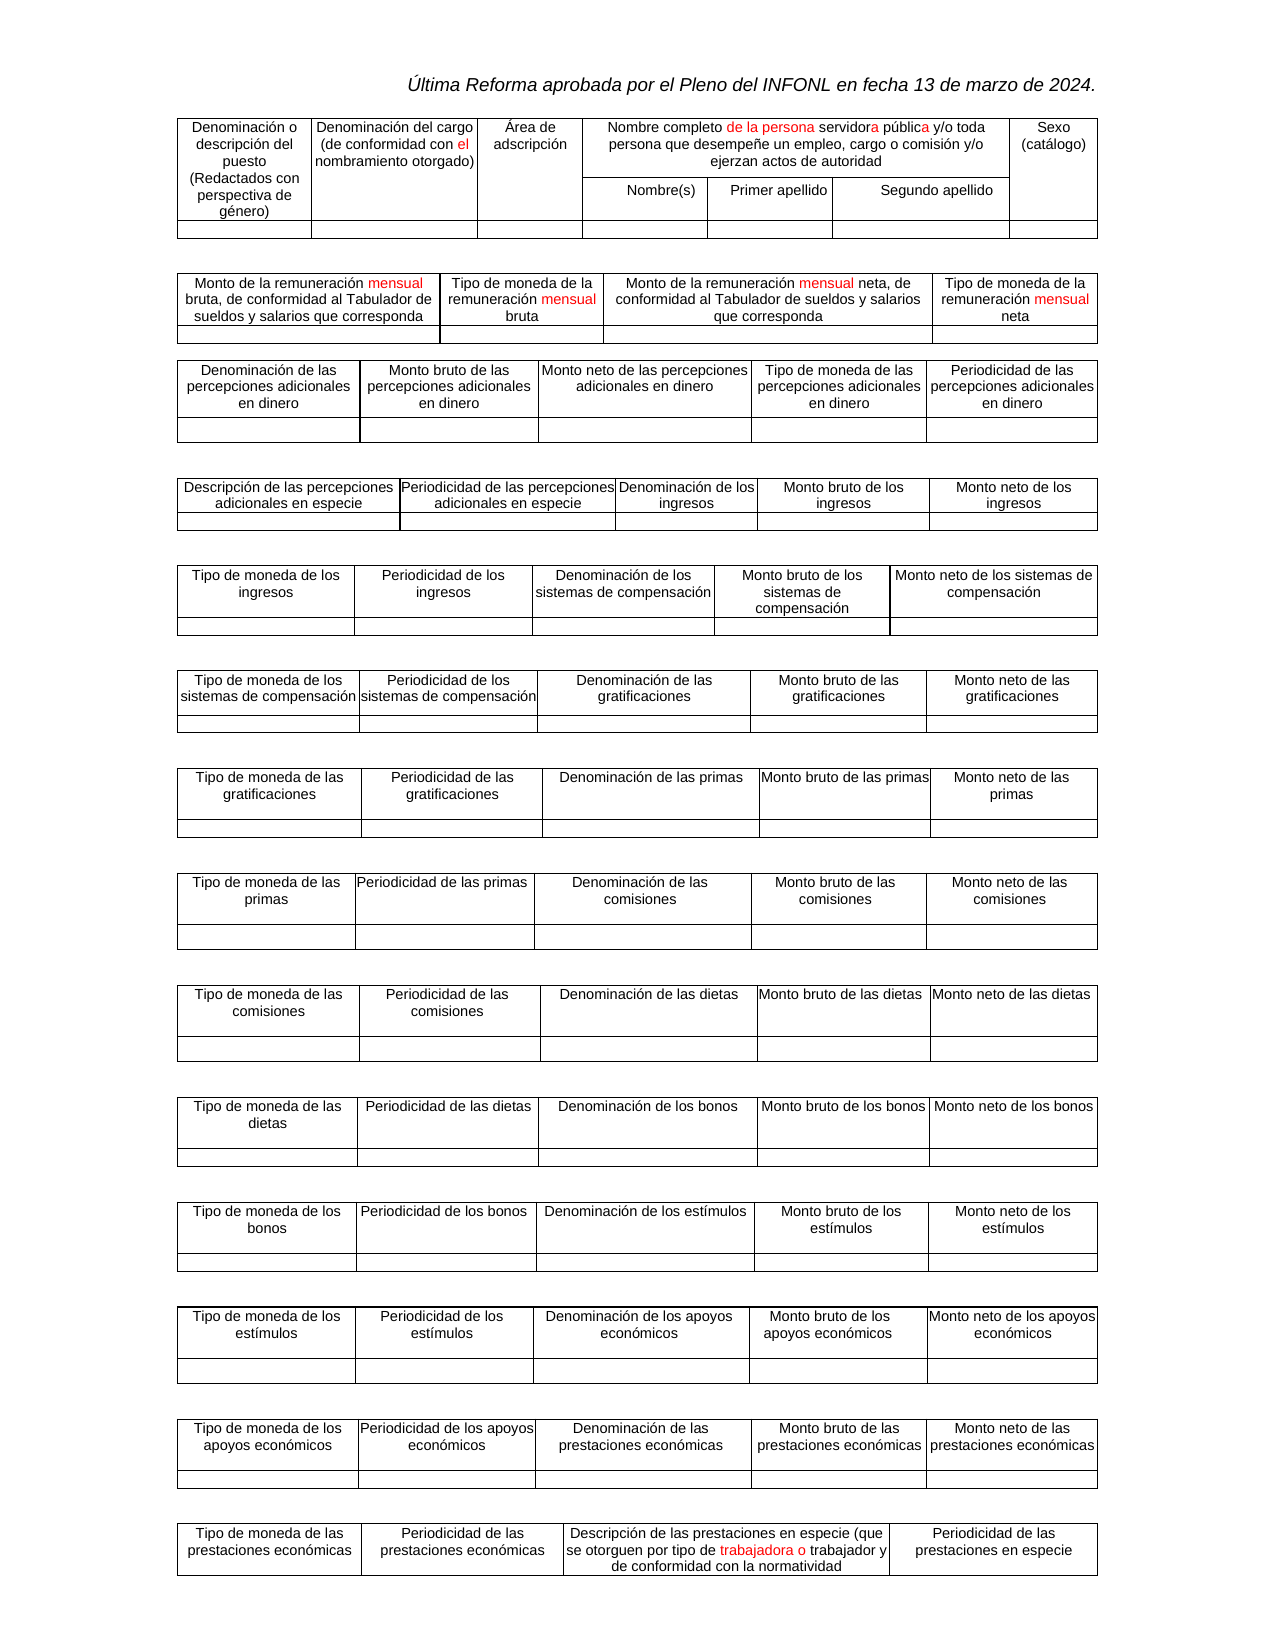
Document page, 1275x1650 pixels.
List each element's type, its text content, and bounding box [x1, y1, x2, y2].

table_cell [360, 1037, 540, 1061]
table_cell [178, 618, 354, 634]
table_header Tipo de moneda de las gratificaciones [178, 769, 361, 819]
table_cell [356, 925, 534, 949]
table_header Monto bruto de las comisiones [752, 874, 926, 924]
table_header Denominación de los bonos [539, 1098, 757, 1148]
table_header Denominación del cargo (de conformidad con el nombramiento otorgado) [312, 119, 477, 220]
table_header Monto neto de los bonos [930, 1098, 1097, 1148]
table_cell [760, 820, 930, 837]
table_cell [401, 513, 615, 530]
table_cell [930, 513, 1097, 530]
table_header Monto bruto de las percepciones adicionales en dinero [361, 361, 538, 417]
table_cell [758, 1037, 930, 1061]
table_cell [359, 1471, 535, 1488]
table_cell [583, 221, 707, 238]
table_cell [604, 326, 932, 342]
table_header Denominación o descripción del puesto (Redactados con perspectiva de género) [178, 119, 311, 220]
table_cell Primer apellido [708, 178, 832, 220]
table_header Periodicidad de las gratificaciones [362, 769, 542, 819]
table_cell [751, 716, 926, 732]
table_cell [750, 1359, 927, 1383]
table_header Monto neto de las prestaciones económicas [927, 1420, 1097, 1470]
table_cell [539, 1149, 757, 1166]
table_header Monto neto de las gratificaciones [927, 671, 1097, 714]
table_header Monto neto de los estímulos [929, 1203, 1097, 1253]
table_header Tipo de moneda de la remuneración mensual neta [933, 274, 1097, 324]
table_cell [752, 1471, 926, 1488]
table_cell [178, 1359, 355, 1383]
table_header Periodicidad de los ingresos [355, 566, 532, 617]
table_cell [534, 1359, 749, 1383]
table_cell [178, 820, 361, 837]
table_cell [178, 326, 439, 342]
table_header Tipo de moneda de la remuneración mensual bruta [441, 274, 603, 324]
table_header Periodicidad de los bonos [357, 1203, 536, 1253]
table_cell [178, 716, 359, 732]
table_header Denominación de las primas [543, 769, 759, 819]
table_cell [312, 221, 477, 238]
table_cell [538, 716, 750, 732]
table_cell [178, 513, 399, 530]
table_header Denominación de los estímulos [537, 1203, 754, 1253]
table_header Periodicidad de las primas [356, 874, 534, 924]
table_cell [758, 513, 929, 530]
table_cell [931, 1037, 1097, 1061]
table_header Monto de la remuneración mensual bruta, de conformidad al Tabulador de sueldos y salarios que corresponda [178, 274, 439, 324]
table_header Periodicidad de las percepciones adicionales en especie [401, 479, 615, 512]
table_header Monto bruto de las prestaciones económicas [752, 1420, 926, 1470]
table_cell [758, 1149, 929, 1166]
table_header Monto bruto de los bonos [758, 1098, 929, 1148]
table_cell [478, 221, 582, 238]
table_header Tipo de moneda de las percepciones adicionales en dinero [752, 361, 926, 417]
table_cell [178, 1254, 356, 1271]
table_header Monto bruto de las gratificaciones [751, 671, 926, 714]
table_header Denominación de los ingresos [616, 479, 757, 512]
table_header Periodicidad de las comisiones [360, 986, 540, 1036]
table_cell [537, 1254, 754, 1271]
table_header Monto bruto de las primas [760, 769, 930, 819]
table_header Periodicidad de las percepciones adicionales en dinero [927, 361, 1097, 417]
table_header Monto bruto de las dietas [758, 986, 930, 1036]
table_header Monto neto de las comisiones [927, 874, 1097, 924]
table_header Descripción de las prestaciones en especie (que se otorguen por tipo de trabajadora o trabajador y de conformidad con la normatividad [564, 1524, 889, 1575]
table_cell [927, 716, 1097, 732]
table_cell [356, 1359, 533, 1383]
table_header Descripción de las percepciones adicionales en especie [178, 479, 399, 512]
table_header Nombre completo de la persona servidora pública y/o toda persona que desempeñe un empleo, cargo o comisión y/o ejerzan actos de autoridad [583, 119, 1009, 177]
table_header Monto neto de las primas [931, 769, 1097, 819]
table_cell [178, 221, 311, 238]
table_cell [178, 925, 355, 949]
table_cell [752, 418, 926, 442]
table_header Sexo (catálogo) [1010, 119, 1097, 220]
table_cell [536, 1471, 751, 1488]
table_header Denominación de las gratificaciones [538, 671, 750, 714]
table_header Periodicidad de los estímulos [356, 1308, 533, 1358]
table_header Tipo de moneda de las comisiones [178, 986, 359, 1036]
table_header Monto de la remuneración mensual neta, de conformidad al Tabulador de sueldos y salarios que corresponda [604, 274, 932, 324]
table_cell [891, 618, 1097, 634]
table_header Tipo de moneda de los apoyos económicos [178, 1420, 358, 1470]
table_cell [930, 1149, 1097, 1166]
table_header Periodicidad de las prestaciones económicas [362, 1524, 563, 1575]
table_header Monto neto de los ingresos [930, 479, 1097, 512]
table_cell [361, 418, 538, 442]
table_header Monto bruto de los estímulos [755, 1203, 928, 1253]
table_cell [362, 820, 542, 837]
table_header Monto neto de las dietas [931, 986, 1097, 1036]
table_cell [715, 618, 889, 634]
table_header Tipo de moneda de los bonos [178, 1203, 356, 1253]
table_cell [755, 1254, 928, 1271]
table_header Monto bruto de los ingresos [758, 479, 929, 512]
table_header Periodicidad de los sistemas de compensación [360, 671, 537, 714]
table_header Monto neto de los apoyos económicos [928, 1308, 1097, 1358]
table_cell [178, 1037, 359, 1061]
table_cell [927, 1471, 1097, 1488]
table_cell [533, 618, 714, 634]
table_cell [543, 820, 759, 837]
table_cell Nombre(s) [583, 178, 707, 220]
table_cell [933, 326, 1097, 342]
table_cell [1010, 221, 1097, 238]
table_header Tipo de moneda de las primas [178, 874, 355, 924]
table_cell Segundo apellido [833, 178, 1009, 220]
table_cell [178, 1471, 358, 1488]
table_header Denominación de los apoyos económicos [534, 1308, 749, 1358]
table_cell [752, 925, 926, 949]
table_cell [358, 1149, 538, 1166]
table_header Tipo de moneda de los sistemas de compensación [178, 671, 359, 714]
table_header Periodicidad de las prestaciones en especie [890, 1524, 1097, 1575]
table_cell [360, 716, 537, 732]
table_cell [928, 1359, 1097, 1383]
table_header Tipo de moneda de las dietas [178, 1098, 357, 1148]
table_cell [357, 1254, 536, 1271]
table_cell [927, 418, 1097, 442]
table_cell [178, 1149, 357, 1166]
table_header Monto bruto de los apoyos económicos [750, 1308, 927, 1358]
table_header Periodicidad de las dietas [358, 1098, 538, 1148]
table_header Denominación de las percepciones adicionales en dinero [178, 361, 359, 417]
table_header Monto bruto de los sistemas de compensación [715, 566, 889, 617]
table_cell [929, 1254, 1097, 1271]
table_cell [178, 418, 359, 442]
table_header Periodicidad de los apoyos económicos [359, 1420, 535, 1470]
table_cell [927, 925, 1097, 949]
table_header Área de adscripción [478, 119, 582, 220]
table_cell [616, 513, 757, 530]
table_header Denominación de los sistemas de compensación [533, 566, 714, 617]
table_header Monto neto de los sistemas de compensación [891, 566, 1097, 617]
table_header Denominación de las prestaciones económicas [536, 1420, 751, 1470]
table_header Monto neto de las percepciones adicionales en dinero [539, 361, 751, 417]
table_cell [708, 221, 832, 238]
table_cell [833, 221, 1009, 238]
table_cell [539, 418, 751, 442]
table_header Tipo de moneda de los ingresos [178, 566, 354, 617]
table_header Denominación de las comisiones [535, 874, 751, 924]
table_cell [535, 925, 751, 949]
table_header Tipo de moneda de los estímulos [178, 1308, 355, 1358]
table_cell [441, 326, 603, 342]
table_cell [355, 618, 532, 634]
table_header Tipo de moneda de las prestaciones económicas [178, 1524, 361, 1575]
table_cell [931, 820, 1097, 837]
table_cell [541, 1037, 757, 1061]
table_header Denominación de las dietas [541, 986, 757, 1036]
